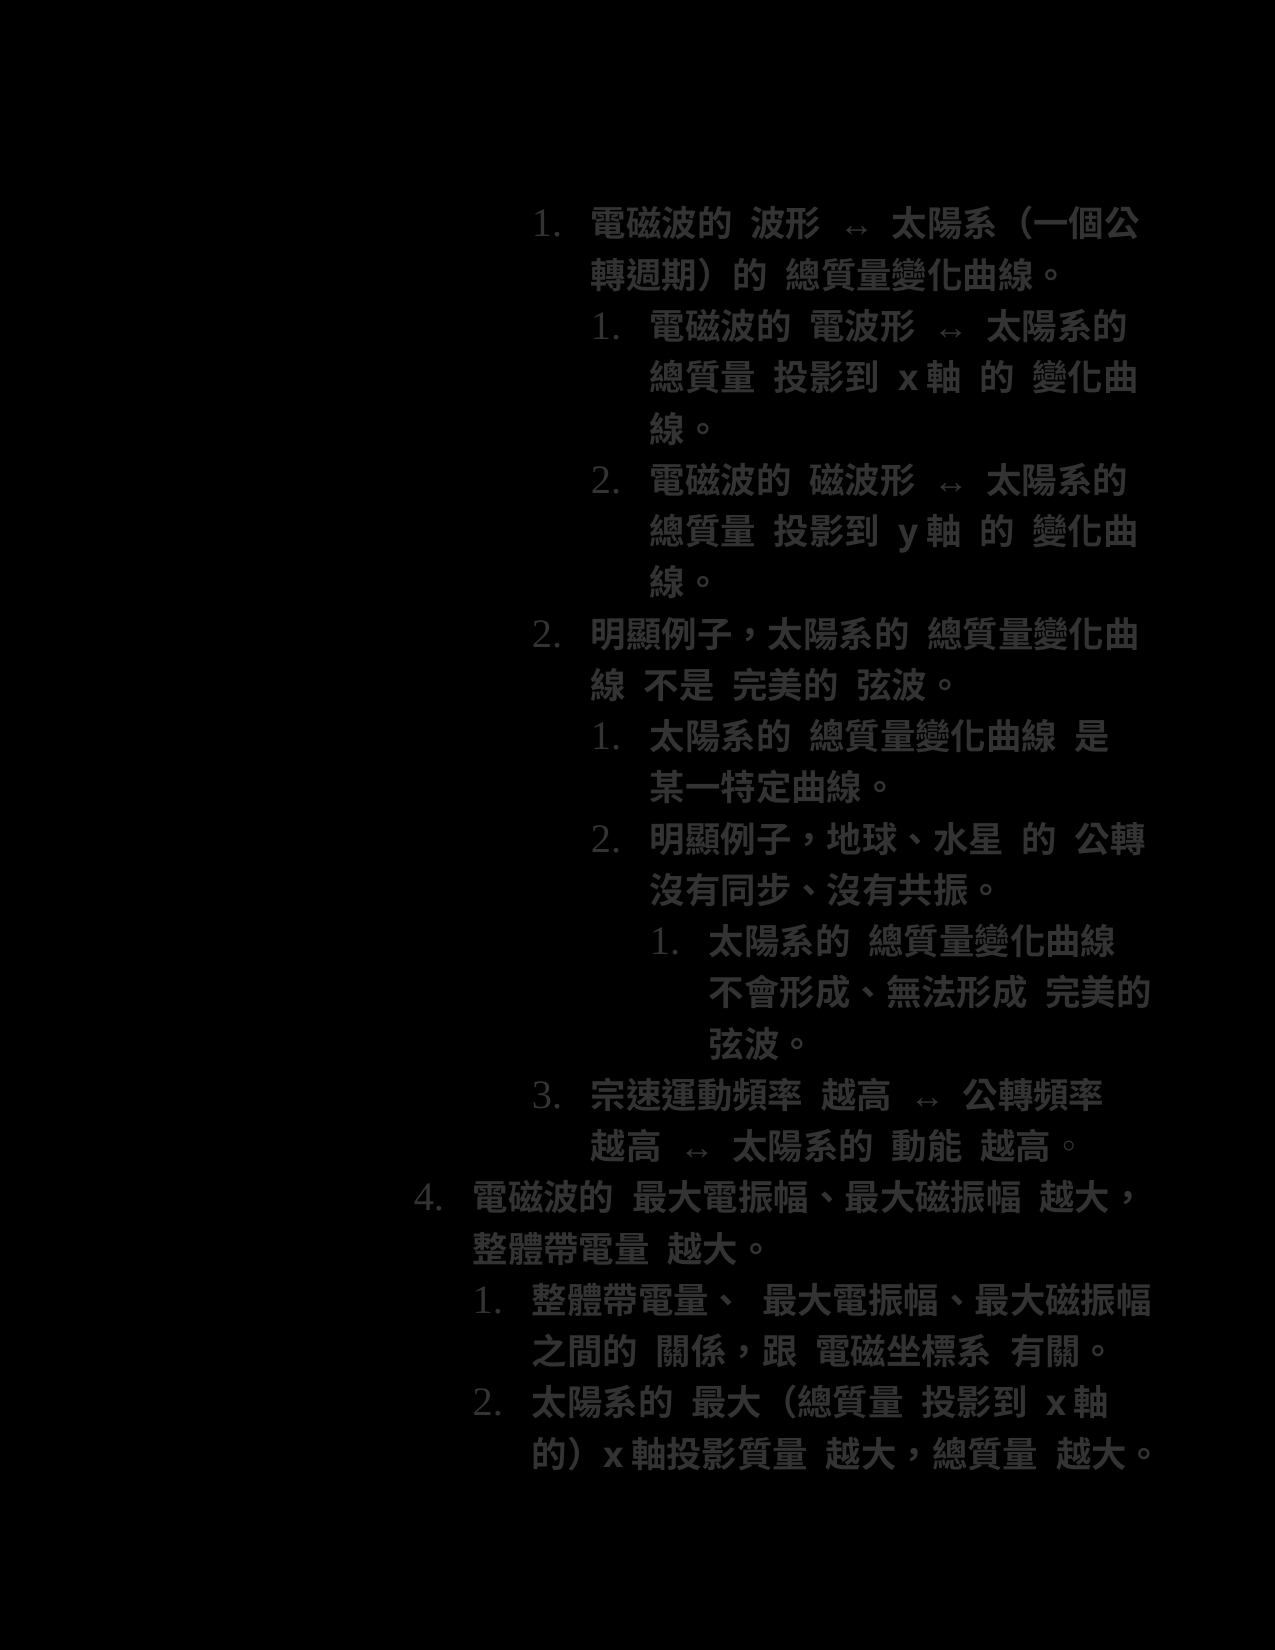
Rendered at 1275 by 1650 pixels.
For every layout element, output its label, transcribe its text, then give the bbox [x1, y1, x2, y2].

list 明顯例子，地球、水星 的 公轉 沒有同步、沒有共振。 [591, 811, 1157, 913]
list 整體帶電量、 最大電振幅、最大磁振幅 之間的 關係，跟 電磁坐標系 有關。 [472, 1272, 1157, 1375]
list 電磁波的 電波形 ↔ 太陽系的 總質量 投影到 x軸 的 變化曲線。 [591, 298, 1157, 452]
list 電磁波的 波形 ↔ 太陽系（一個公轉週期）的 總質量變化曲線。 [532, 196, 1157, 298]
list 太陽系的 總質量變化曲線 是 某一特定曲線。 [591, 708, 1157, 811]
list 太陽系的 總質量變化曲線 不會形成、無法形成 完美的 弦波。 [649, 913, 1157, 1067]
list 電磁波的 最大電振幅、最大磁振幅 越大，整體帶電量 越大。 [413, 1170, 1157, 1272]
list 宗速運動頻率 越高 ↔ 公轉頻率 越高 ↔ 太陽系的 動能 越高。 [532, 1067, 1157, 1170]
list 太陽系的 最大（總質量 投影到 x軸 的）x軸投影質量 越大，總質量 越大。 [472, 1375, 1157, 1477]
list 明顯例子，太陽系的 總質量變化曲線 不是 完美的 弦波。 [532, 606, 1157, 708]
list 電磁波的 磁波形 ↔ 太陽系的 總質量 投影到 y軸 的 變化曲線。 [591, 452, 1157, 606]
